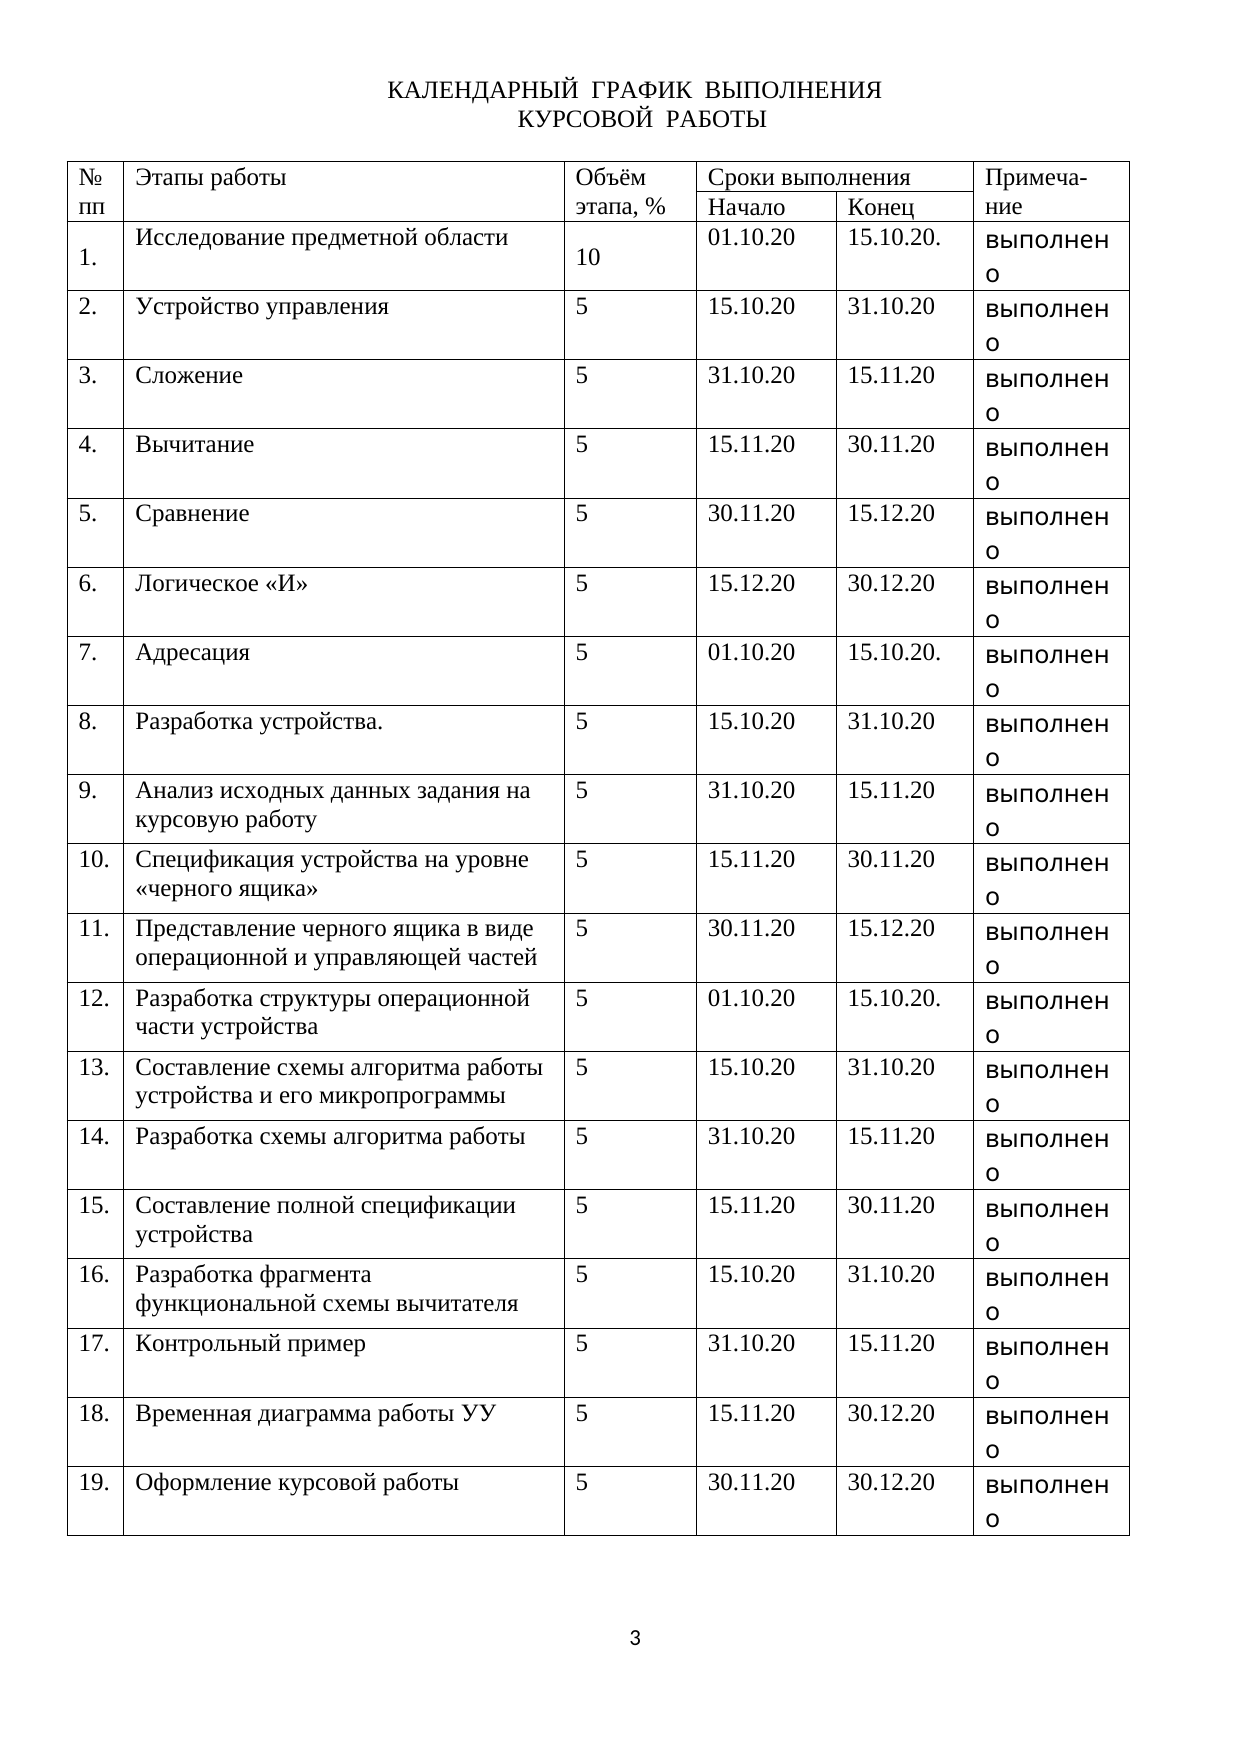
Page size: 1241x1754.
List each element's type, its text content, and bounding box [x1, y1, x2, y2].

table_cell 30.11.20 [837, 1190, 973, 1258]
table_cell Сравнение [124, 499, 564, 567]
table_cell 30.11.20 [837, 429, 973, 497]
table_cell 30.11.20 [697, 914, 836, 982]
table_cell 13. [68, 1052, 123, 1120]
table_cell 30.12.20 [837, 568, 973, 636]
table_cell 5 [565, 429, 696, 497]
table_cell 5 [565, 360, 696, 428]
table_cell 5 [565, 706, 696, 774]
table_cell 6. [68, 568, 123, 636]
table_cell выполнено [974, 360, 1129, 428]
table_cell 30.12.20 [837, 1467, 973, 1535]
table_cell Разработка структуры операционной части устройства [124, 983, 564, 1051]
table_cell 30.11.20 [837, 844, 973, 912]
table_cell Разработка схемы алгоритма работы [124, 1121, 564, 1189]
table_cell Составление схемы алгоритма работы устройства и его микропрограммы [124, 1052, 564, 1120]
table_cell 5 [565, 1052, 696, 1120]
table_cell 12. [68, 983, 123, 1051]
table_cell выполнено [974, 1467, 1129, 1535]
table_cell 5. [68, 499, 123, 567]
table_cell 2. [68, 291, 123, 359]
table_cell выполнено [974, 291, 1129, 359]
table_cell 1. [68, 222, 123, 290]
table_cell 11. [68, 914, 123, 982]
table_cell выполнено [974, 706, 1129, 774]
table_cell 5 [565, 983, 696, 1051]
table_cell Оформление курсовой работы [124, 1467, 564, 1535]
table_cell 31.10.20 [697, 360, 836, 428]
table_cell выполнено [974, 568, 1129, 636]
table_cell 5 [565, 775, 696, 843]
table_cell 30.11.20 [697, 1467, 836, 1535]
table_cell 15. [68, 1190, 123, 1258]
table_cell 01.10.20 [697, 983, 836, 1051]
table_cell 5 [565, 1398, 696, 1466]
table_cell 31.10.20 [697, 1121, 836, 1189]
table_cell 8. [68, 706, 123, 774]
table_cell 15.11.20 [697, 844, 836, 912]
table_cell Анализ исходных данных задания на курсовую работу [124, 775, 564, 843]
table_header Объём этапа, % [565, 162, 696, 221]
table_cell выполнено [974, 429, 1129, 497]
table_cell Логическое «И» [124, 568, 564, 636]
table_cell 31.10.20 [837, 1052, 973, 1120]
table_cell выполнено [974, 1259, 1129, 1327]
table_cell Исследование предметной области [124, 222, 564, 290]
table_cell Адресация [124, 637, 564, 705]
table_cell 31.10.20 [837, 1259, 973, 1327]
table_cell Контрольный пример [124, 1329, 564, 1397]
table_cell 5 [565, 1121, 696, 1189]
table_cell 15.11.20 [697, 429, 836, 497]
table_cell 5 [565, 637, 696, 705]
table_cell выполнено [974, 637, 1129, 705]
table_cell 5 [565, 568, 696, 636]
table_cell выполнено [974, 499, 1129, 567]
table_cell выполнено [974, 844, 1129, 912]
table_cell 01.10.20 [697, 222, 836, 290]
table_cell 01.10.20 [697, 637, 836, 705]
table_cell 15.10.20 [697, 706, 836, 774]
table_cell 17. [68, 1329, 123, 1397]
table_cell 5 [565, 499, 696, 567]
table_cell 16. [68, 1259, 123, 1327]
table_cell 5 [565, 291, 696, 359]
table_cell 15.11.20 [837, 1329, 973, 1397]
table_cell 5 [565, 1467, 696, 1535]
table_cell 15.10.20 [697, 1259, 836, 1327]
text КУРСОВОЙ РАБОТЫ [118, 104, 1152, 132]
table_cell 14. [68, 1121, 123, 1189]
table_cell 31.10.20 [837, 291, 973, 359]
text КАЛЕНДАРНЫЙ ГРАФИК ВЫПОЛНЕНИЯ [118, 75, 1152, 104]
table_cell Спецификация устройства на уровне «черного ящика» [124, 844, 564, 912]
table_cell 19. [68, 1467, 123, 1535]
table_cell Начало [697, 192, 836, 221]
table_cell 15.12.20 [697, 568, 836, 636]
table_cell 15.10.20 [697, 291, 836, 359]
table_cell 15.10.20. [837, 983, 973, 1051]
table_cell 15.10.20. [837, 222, 973, 290]
table_cell 5 [565, 914, 696, 982]
table_cell Устройство управления [124, 291, 564, 359]
table_cell Вычитание [124, 429, 564, 497]
table_cell выполнено [974, 1329, 1129, 1397]
table_cell 31.10.20 [697, 775, 836, 843]
table_cell 15.12.20 [837, 499, 973, 567]
table_cell выполнено [974, 914, 1129, 982]
table_cell 15.11.20 [837, 360, 973, 428]
table_cell выполнено [974, 1190, 1129, 1258]
table_cell Сложение [124, 360, 564, 428]
table_cell 30.11.20 [697, 499, 836, 567]
table_cell 15.11.20 [697, 1190, 836, 1258]
table_cell 15.10.20 [697, 1052, 836, 1120]
table_header Сроки выполнения [697, 162, 973, 191]
table_cell Разработка устройства. [124, 706, 564, 774]
table_cell Конец [837, 192, 973, 221]
table_header Примеча-ние [974, 162, 1129, 221]
table_cell 4. [68, 429, 123, 497]
table_header № пп [68, 162, 123, 221]
table_cell Временная диаграмма работы УУ [124, 1398, 564, 1466]
table_cell выполнено [974, 1398, 1129, 1466]
table_cell 15.10.20. [837, 637, 973, 705]
table_cell выполнено [974, 1121, 1129, 1189]
table_cell Составление полной спецификации устройства [124, 1190, 564, 1258]
table_cell 10 [565, 222, 696, 290]
table_cell 15.11.20 [837, 775, 973, 843]
table_cell 7. [68, 637, 123, 705]
table_cell 10. [68, 844, 123, 912]
table_cell 15.12.20 [837, 914, 973, 982]
table_cell выполнено [974, 775, 1129, 843]
table_cell выполнено [974, 222, 1129, 290]
table_cell Представление черного ящика в виде операционной и управляющей частей [124, 914, 564, 982]
table_cell 5 [565, 1259, 696, 1327]
table_cell выполнено [974, 983, 1129, 1051]
table_cell 3. [68, 360, 123, 428]
table_cell Разработка фрагмента функциональной схемы вычитателя [124, 1259, 564, 1327]
table_cell 5 [565, 1329, 696, 1397]
table_header Этапы работы [124, 162, 564, 221]
table_cell 31.10.20 [697, 1329, 836, 1397]
table_cell 5 [565, 1190, 696, 1258]
table_cell 18. [68, 1398, 123, 1466]
table_cell 15.11.20 [697, 1398, 836, 1466]
table_cell 30.12.20 [837, 1398, 973, 1466]
table_cell выполнено [974, 1052, 1129, 1120]
table_cell 9. [68, 775, 123, 843]
table_cell 5 [565, 844, 696, 912]
table_cell 31.10.20 [837, 706, 973, 774]
table_cell 15.11.20 [837, 1121, 973, 1189]
